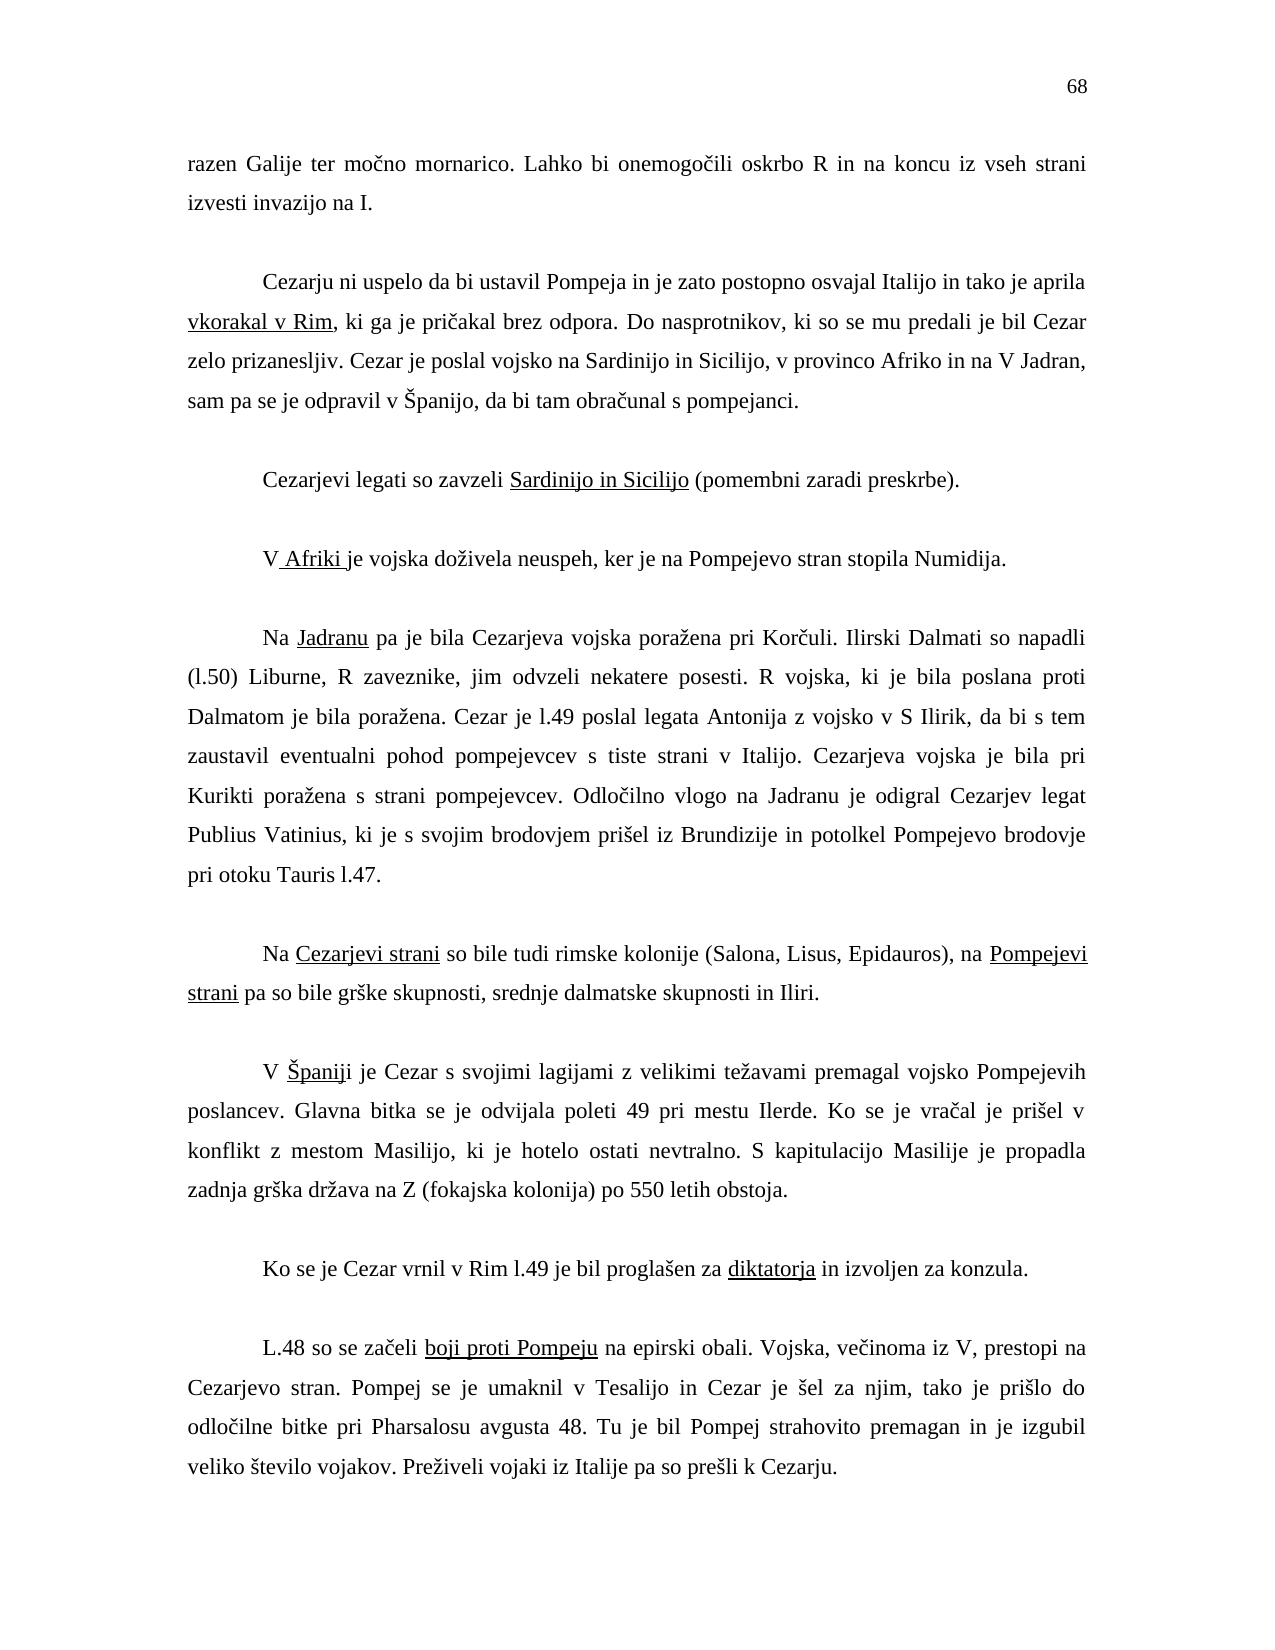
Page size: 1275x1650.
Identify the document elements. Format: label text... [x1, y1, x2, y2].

text razen Galije ter močno mornarico. Lahko bi onemogočili oskrbo R in na koncu iz vseh strani izvesti invazijo na I. [187, 150, 1087, 216]
text Cezarju ni uspelo da bi ustavil Pompeja in je zato postopno osvajal Italijo in tako je aprila vkorakal v Rim, ki ga je pričakal brez odpora. Do nasprotnikov, ki so se mu predali je bil Cezar zelo prizanesljiv. Cezar je poslal vojsko na Sardinijo in Sicilijo, v provinco Afriko in na V Jadran, sam pa se je odpravil v Španijo, da bi tam obračunal s pompejanci. [187, 268, 1087, 413]
text V Španiji je Cezar s svojimi lagijami z velikimi težavami premagal vojsko Pompejevih poslancev. Glavna bitka se je odvijala poleti 49 pri mestu Ilerde. Ko se je vračal je prišel v konflikt z mestom Masilijo, ki je hotelo ostati nevtralno. S kapitulacijo Masilije je propadla zadnja grška država na Z (fokajska kolonija) po 550 letih obstoja. [187, 1058, 1087, 1203]
text Cezarjevi legati so zavzeli Sardinijo in Sicilijo (pomembni zaradi preskrbe). [187, 466, 1087, 492]
text V Afriki je vojska doživela neuspeh, ker je na Pompejevo stran stopila Numidija. [187, 545, 1087, 571]
text Na Cezarjevi strani so bile tudi rimske kolonije (Salona, Lisus, Epidauros), na Pompejevi strani pa so bile grške skupnosti, srednje dalmatske skupnosti in Iliri. [187, 939, 1087, 1005]
text Na Jadranu pa je bila Cezarjeva vojska poražena pri Korčuli. Ilirski Dalmati so napadli (l.50) Liburne, R zaveznike, jim odvzeli nekatere posesti. R vojska, ki je bila poslana proti Dalmatom je bila poražena. Cezar je l.49 poslal legata Antonija z vojsko v S Ilirik, da bi s tem zaustavil eventualni pohod pompejevcev s tiste strani v Italijo. Cezarjeva vojska je bila pri Kurikti poražena s strani pompejevcev. Odločilno vlogo na Jadranu je odigral Cezarjev legat Publius Vatinius, ki je s svojim brodovjem prišel iz Brundizije in potolkel Pompejevo brodovje pri otoku Tauris l.47. [187, 624, 1087, 887]
text L.48 so se začeli boji proti Pompeju na epirski obali. Vojska, večinoma iz V, prestopi na Cezarjevo stran. Pompej se je umaknil v Tesalijo in Cezar je šel za njim, tako je prišlo do odločilne bitke pri Pharsalosu avgusta 48. Tu je bil Pompej strahovito premagan in je izgubil veliko število vojakov. Preživeli vojaki iz Italije pa so prešli k Cezarju. [187, 1334, 1087, 1479]
text Ko se je Cezar vrnil v Rim l.49 je bil proglašen za diktatorja in izvoljen za konzula. [187, 1255, 1087, 1282]
